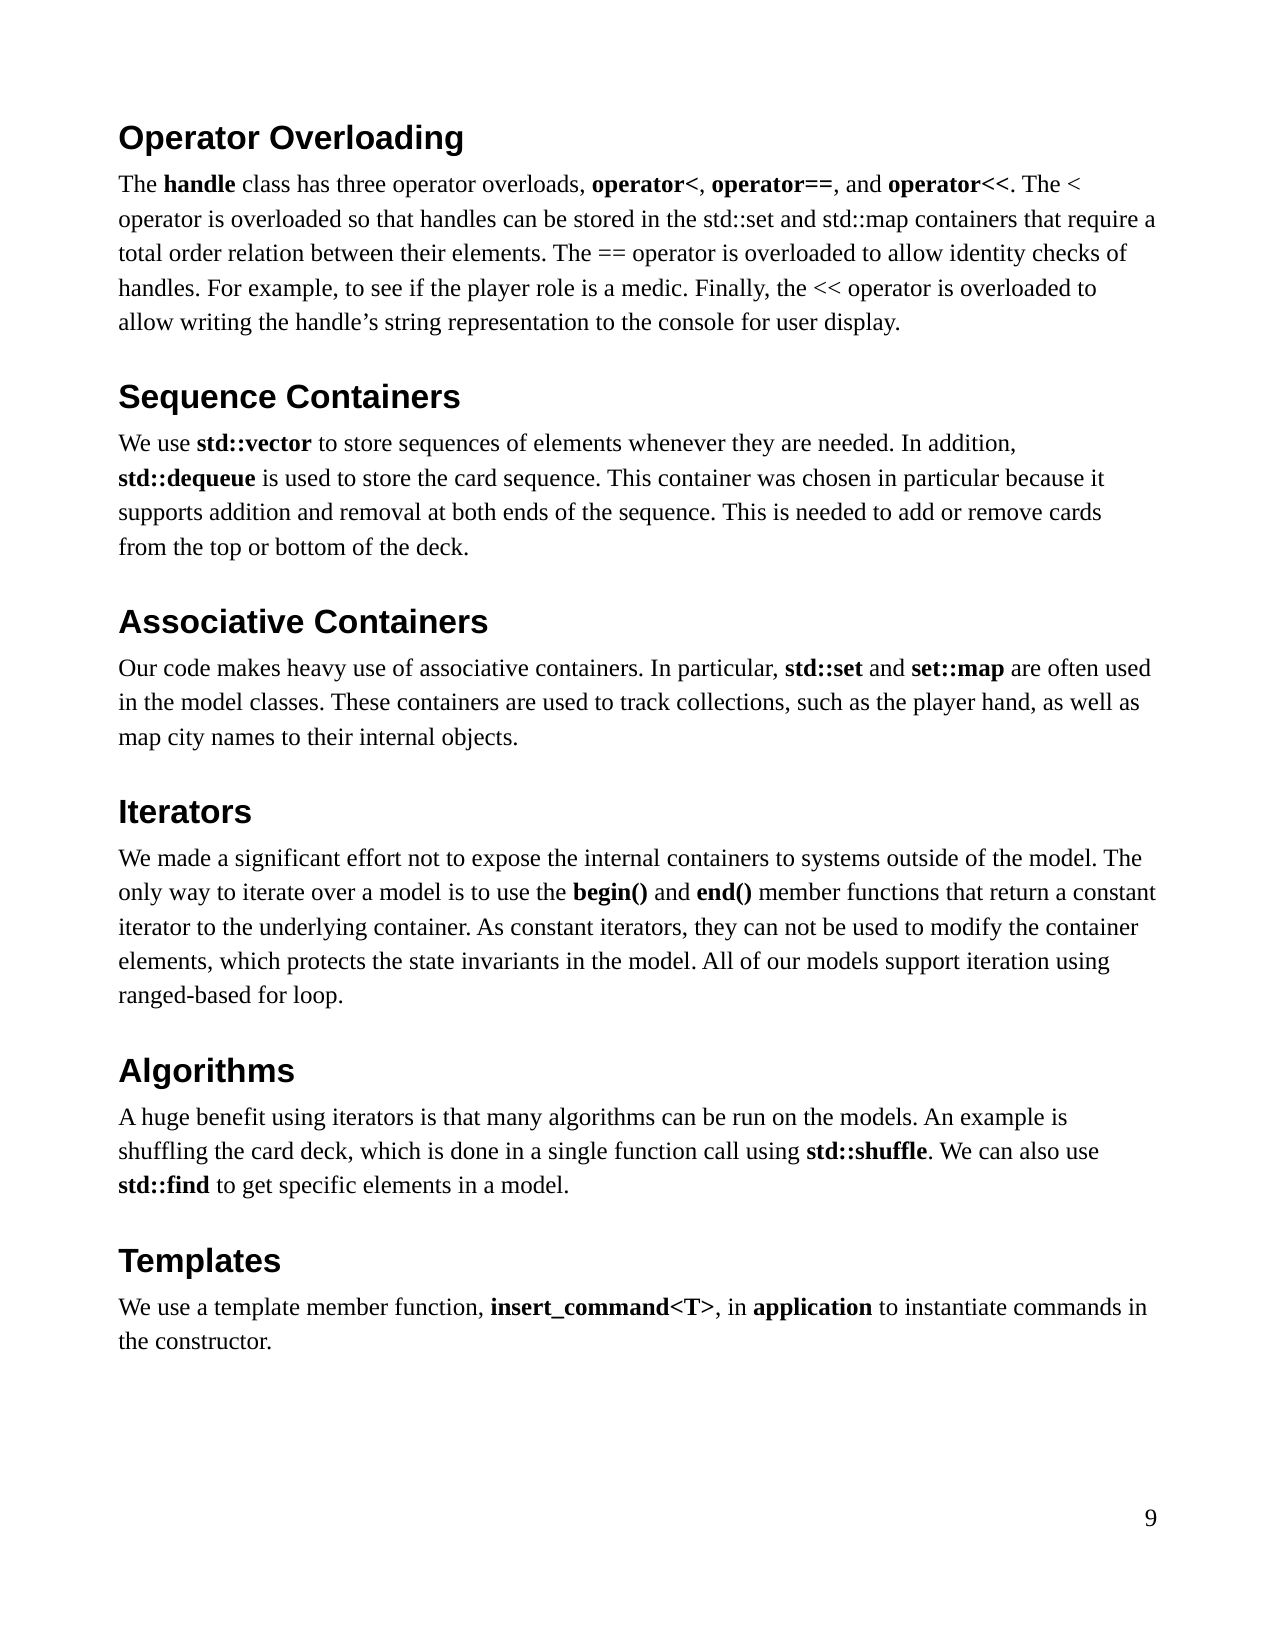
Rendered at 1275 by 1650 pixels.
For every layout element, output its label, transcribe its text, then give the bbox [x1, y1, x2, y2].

text We use a template member function, insert_command<T>, in application to instantiate commands in the constructor. [118, 1292, 1157, 1355]
text We made a significant effort not to expose the internal containers to systems outside of the model. The only way to iterate over a model is to use the begin() and end() member functions that return a constant iterator to the underlying container. As constant iterators, they can not be used to modify the container elements, which protects the state invariants in the model. All of our models support iteration using ranged-based for loop. [118, 843, 1157, 1009]
subtitle Sequence Containers [118, 377, 1157, 416]
subtitle Templates [118, 1241, 1157, 1279]
text A huge benefit using iterators is that many algorithms can be run on the models. An example is shuffling the card deck, which is done in a single function call using std::shuffle. We can also use std::find to get specific elements in a model. [118, 1102, 1157, 1199]
subtitle Iterators [118, 792, 1157, 830]
text We use std::vector to store sequences of elements whenever they are needed. In addition, std::dequeue is used to store the card sequence. This container was chosen in particular because it supports addition and removal at both ends of the sequence. This is needed to add or remove cards from the top or bottom of the deck. [118, 428, 1157, 560]
subtitle Associative Containers [118, 602, 1157, 640]
subtitle Operator Overloading [118, 118, 1157, 157]
text The handle class has three operator overloads, operator<, operator==, and operator<<. The < operator is overloaded so that handles can be stored in the std::set and std::map containers that require a total order relation between their elements. The == operator is overloaded to allow identity checks of handles. For example, to see if the player role is a medic. Finally, the << operator is overloaded to allow writing the handle’s string representation to the console for user display. [118, 169, 1157, 336]
subtitle Algorithms [118, 1051, 1157, 1089]
text Our code makes heavy use of associative containers. In particular, std::set and set::map are often used in the model classes. These containers are used to track collections, such as the player hand, as well as map city names to their internal objects. [118, 653, 1157, 750]
